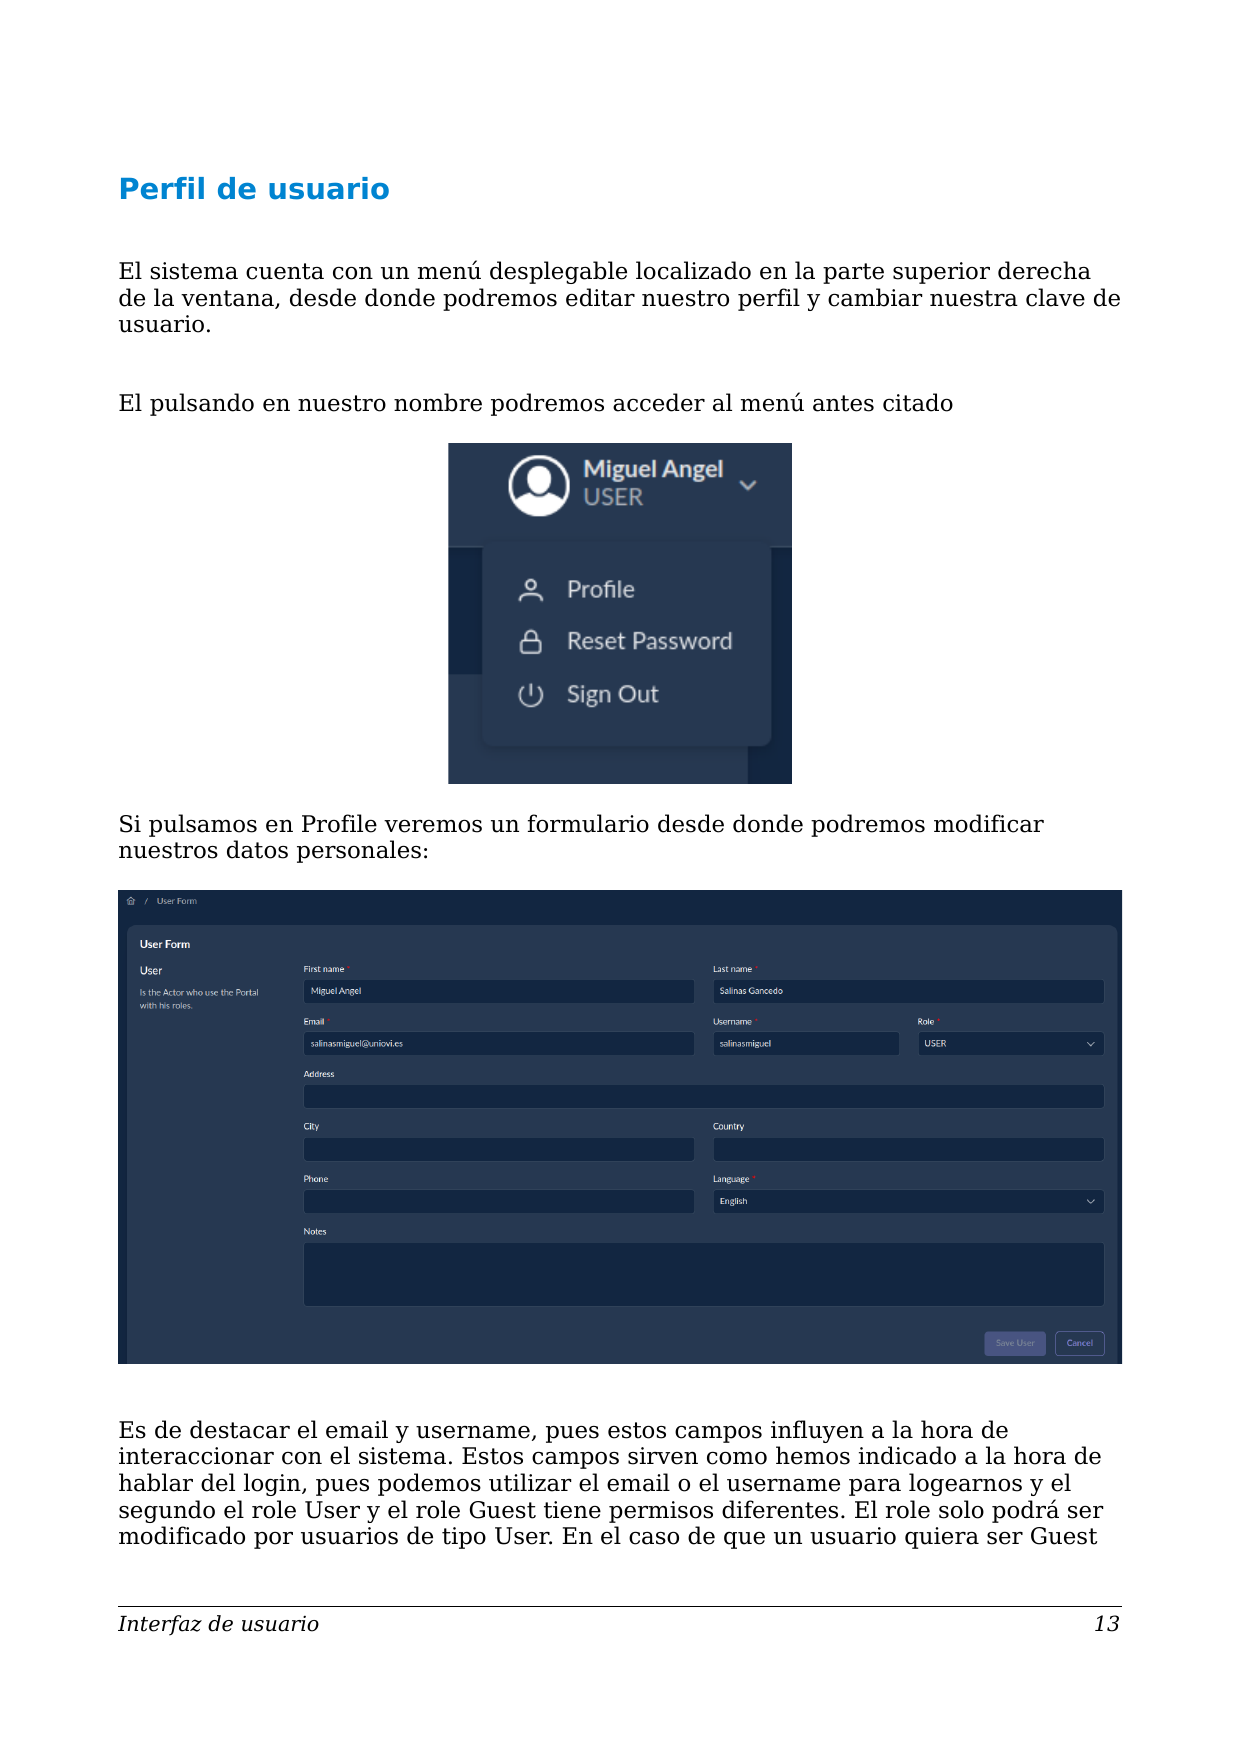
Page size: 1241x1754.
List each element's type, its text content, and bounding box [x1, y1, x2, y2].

text El pulsando en nuestro nombre podremos acceder al menú antes citado [118, 390, 1122, 417]
text El sistema cuenta con un menú desplegable localizado en la parte superior derecha de la ventana, desde donde podremos editar nuestro perfil y cambiar nuestra clave de usuario. [118, 258, 1122, 338]
text Si pulsamos en Profile veremos un formulario desde donde podremos modificar nuestros datos personales: [118, 784, 1122, 864]
picture [118, 890, 1123, 1364]
subtitle Perfil de usuario [118, 173, 1122, 207]
picture [448, 443, 792, 784]
text Es de destacar el email y username, pues estos campos influyen a la hora de interaccionar con el sistema. Estos campos sirven como hemos indicado a la hora de hablar del login, pues podemos utilizar el email o el username para logearnos y el segundo el role User y el role Guest tiene permisos diferentes. El role solo podrá ser modificado por usuarios de tipo User. En el caso de que un usuario quiera ser Guest [118, 1364, 1122, 1550]
